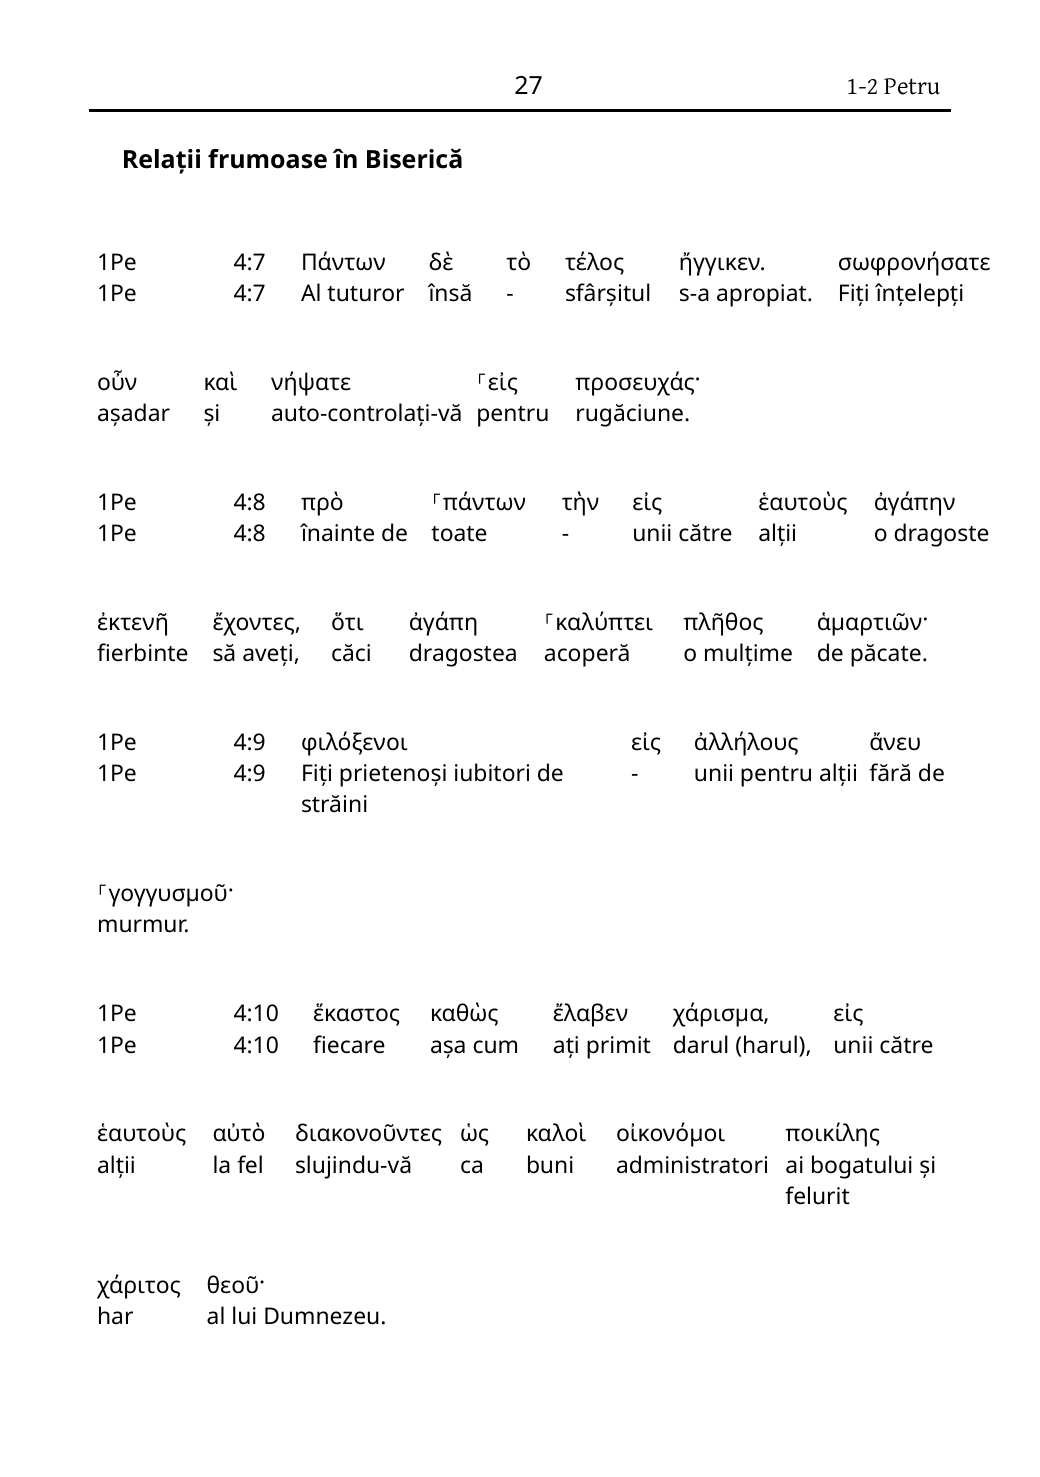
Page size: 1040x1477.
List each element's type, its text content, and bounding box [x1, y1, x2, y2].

table_cell ἁμαρτιῶν· [813, 606, 952, 637]
table_cell 1Pe [93, 726, 229, 757]
table_header [297, 454, 427, 486]
table_cell unii pentru alții [690, 757, 865, 819]
table_header [456, 1086, 522, 1117]
table_cell ἀγάπην [869, 486, 1010, 517]
table_cell așa cum [426, 1029, 548, 1060]
table_cell Πάντων [297, 245, 424, 277]
table_header [327, 575, 404, 606]
table_cell διακονοῦντες [291, 1118, 456, 1149]
table_cell καθὼς [426, 997, 548, 1028]
table_cell așadar [93, 397, 199, 428]
table_cell τὸ [502, 245, 561, 277]
table_cell καὶ [199, 366, 267, 397]
table_header [829, 966, 955, 997]
table_cell 1Pe [93, 277, 229, 308]
table_cell fiecare [309, 1029, 426, 1060]
table_header [426, 966, 548, 997]
table_cell ἑαυτοὺς [754, 486, 869, 517]
table_header [93, 1238, 202, 1269]
table_header [754, 454, 869, 486]
table_cell πρὸ [297, 486, 427, 517]
table_cell εἰς [627, 726, 689, 757]
table_cell ați primit [549, 1029, 668, 1060]
table_cell 4:7 [229, 245, 297, 277]
table_header [472, 334, 571, 366]
table_header [229, 966, 309, 997]
table_cell ἀλλήλους [690, 726, 865, 757]
table_header [690, 695, 865, 726]
table_cell unii către [628, 517, 754, 548]
table_cell ai bogatului și felurit [781, 1149, 1009, 1211]
table_header [813, 575, 952, 606]
table_cell înainte de [297, 517, 427, 548]
table_cell har [93, 1300, 202, 1331]
subtitle Relații frumoase în Biserică [92, 141, 948, 175]
table_cell Fiți înțelepți [834, 277, 1009, 308]
table_header [309, 966, 426, 997]
table_header [93, 334, 199, 366]
table_header [424, 214, 502, 245]
table_cell ἕκαστος [309, 997, 426, 1028]
table_cell - [558, 517, 628, 548]
table_cell fără de [865, 757, 971, 819]
table_header [93, 966, 229, 997]
table_cell εἰς [829, 997, 955, 1028]
table_cell ⸀εἰς [472, 366, 571, 397]
table_cell ⸀πάντων [427, 486, 557, 517]
table_cell sfârșitul [561, 277, 674, 308]
table_cell 4:10 [229, 997, 309, 1028]
table_header [93, 454, 229, 486]
table_cell rugăciune. [571, 397, 724, 428]
table_cell ca [456, 1149, 522, 1211]
table_header [405, 575, 539, 606]
table_cell νήψατε [267, 366, 472, 397]
table_cell însă [424, 277, 502, 308]
table_cell căci [327, 637, 404, 668]
table_cell ἤγγικεν. [675, 245, 833, 277]
table_cell alții [754, 517, 869, 548]
table_cell dragostea [405, 637, 539, 668]
table_cell o mulțime [679, 637, 812, 668]
table_cell αὐτὸ [208, 1118, 291, 1149]
table_header [202, 1238, 403, 1269]
table_header [869, 454, 1010, 486]
table_cell τὴν [558, 486, 628, 517]
table_cell χάρισμα, [669, 997, 829, 1028]
table_cell 1Pe [93, 1029, 229, 1060]
table_cell εἰς [628, 486, 754, 517]
table_header [229, 454, 297, 486]
table_cell οὖν [93, 366, 199, 397]
table_header [612, 1086, 781, 1117]
table_header [93, 1086, 208, 1117]
table_cell 4:9 [229, 757, 297, 819]
table_cell Fiți prietenoși iubitori de străini [297, 757, 627, 819]
table_header [628, 454, 754, 486]
table_header [679, 575, 812, 606]
table_cell o dragoste [869, 517, 1010, 548]
table_header [93, 695, 229, 726]
table_header [199, 334, 267, 366]
table_header [540, 575, 679, 606]
table_cell slujindu-vă [291, 1149, 456, 1211]
table_header [522, 1086, 612, 1117]
table_cell ἐκτενῆ [93, 606, 208, 637]
table_header [502, 214, 561, 245]
table_header [675, 214, 833, 245]
table_cell δὲ [424, 245, 502, 277]
table_header [781, 1086, 1009, 1117]
table_header [297, 214, 424, 245]
table_cell ἔλαβεν [549, 997, 668, 1028]
table_cell ὡς [456, 1118, 522, 1149]
table_cell Al tuturor [297, 277, 424, 308]
table_cell 4:8 [229, 517, 297, 548]
table_header [229, 214, 297, 245]
table_cell să aveți, [208, 637, 327, 668]
table_cell auto-controlați-vă [267, 397, 472, 428]
table_cell προσευχάς· [571, 366, 724, 397]
table_cell și [199, 397, 267, 428]
table_cell 4:10 [229, 1029, 309, 1060]
table_cell καλοὶ [522, 1118, 612, 1149]
table_header [297, 695, 627, 726]
table_header [93, 214, 229, 245]
table_cell - [627, 757, 689, 819]
table_cell al lui Dumnezeu. [202, 1300, 403, 1331]
table_cell murmur. [93, 909, 249, 940]
table_cell pentru [472, 397, 571, 428]
table_cell χάριτος [93, 1269, 202, 1300]
table_cell ⸀γογγυσμοῦ· [93, 877, 249, 908]
table_cell 4:8 [229, 486, 297, 517]
table_cell 1Pe [93, 245, 229, 277]
table_header [561, 214, 674, 245]
table_cell 1Pe [93, 486, 229, 517]
table_cell τέλος [561, 245, 674, 277]
table_cell acoperă [540, 637, 679, 668]
table_cell - [502, 277, 561, 308]
table_cell 4:9 [229, 726, 297, 757]
table_cell 1Pe [93, 997, 229, 1028]
table_header [208, 575, 327, 606]
table_cell ἄνευ [865, 726, 971, 757]
table_cell alții [93, 1149, 208, 1211]
table_header [865, 695, 971, 726]
table_header [229, 695, 297, 726]
table_header [834, 214, 1009, 245]
table_header [93, 575, 208, 606]
table_cell administratori [612, 1149, 781, 1211]
table_cell s-a apropiat. [675, 277, 833, 308]
table_cell ὅτι [327, 606, 404, 637]
table_cell ἑαυτοὺς [93, 1118, 208, 1149]
table_cell 1Pe [93, 757, 229, 819]
table_header [93, 846, 249, 877]
table_cell ἀγάπη [405, 606, 539, 637]
table_cell πλῆθος [679, 606, 812, 637]
table_cell 4:7 [229, 277, 297, 308]
table_header [669, 966, 829, 997]
table_cell ⸀καλύπτει [540, 606, 679, 637]
table_cell darul (harul), [669, 1029, 829, 1060]
table_cell 1Pe [93, 517, 229, 548]
table_header [549, 966, 668, 997]
table_header [208, 1086, 291, 1117]
table_cell la fel [208, 1149, 291, 1211]
table_header [291, 1086, 456, 1117]
table_cell οἰκονόμοι [612, 1118, 781, 1149]
table_header [558, 454, 628, 486]
table_header [627, 695, 689, 726]
table_cell toate [427, 517, 557, 548]
table_header [571, 334, 724, 366]
table_cell fierbinte [93, 637, 208, 668]
table_cell de păcate. [813, 637, 952, 668]
table_cell θεοῦ· [202, 1269, 403, 1300]
table_cell buni [522, 1149, 612, 1211]
table_header [267, 334, 472, 366]
table_cell ἔχοντες, [208, 606, 327, 637]
table_cell unii către [829, 1029, 955, 1060]
table_cell φιλόξενοι [297, 726, 627, 757]
table_cell σωφρονήσατε [834, 245, 1009, 277]
table_cell ποικίλης [781, 1118, 1009, 1149]
table_header [427, 454, 557, 486]
